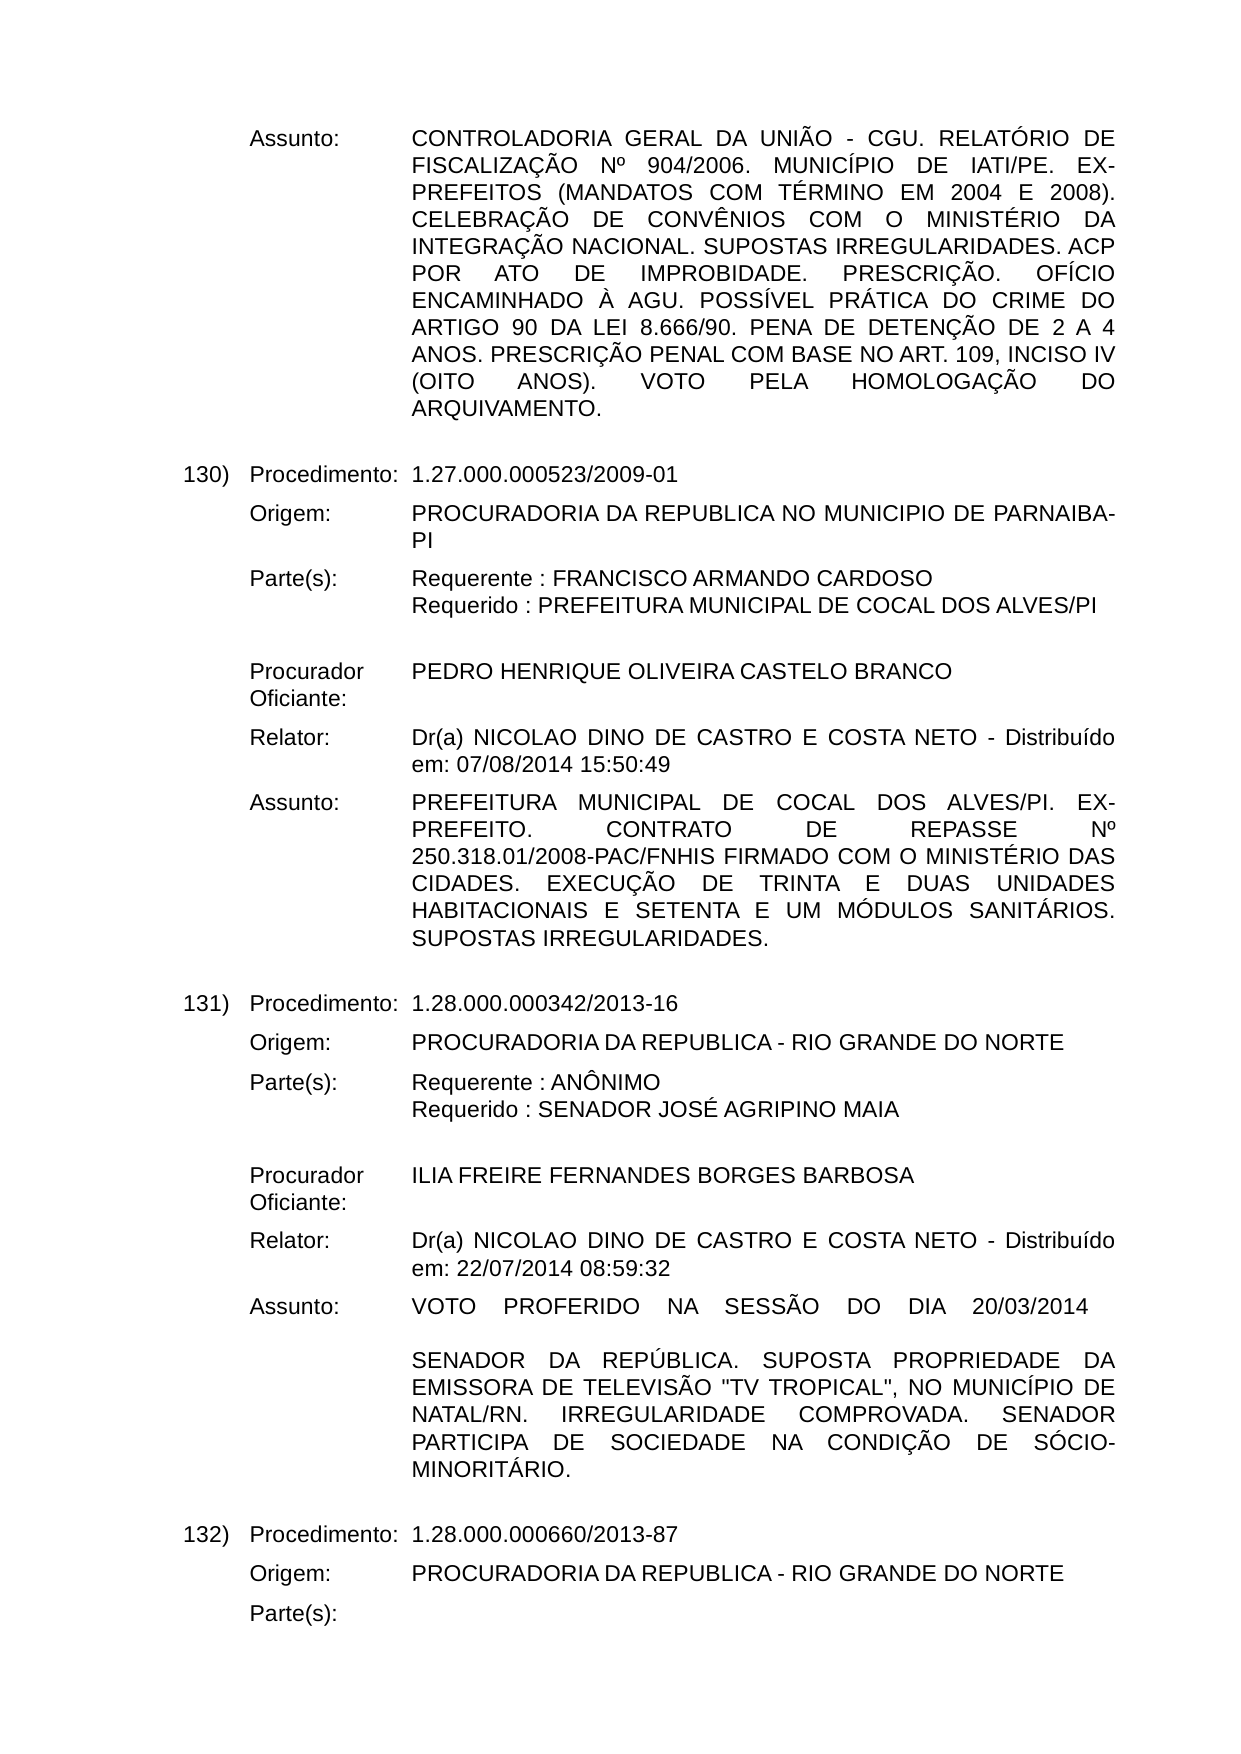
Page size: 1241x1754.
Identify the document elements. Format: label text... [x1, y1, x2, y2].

table_cell [177, 651, 244, 717]
table_cell VOTO PROFERIDO NA SESSÃO DO DIA 20/03/2014 SENADOR DA REPÚBLICA. SUPOSTA PROPRIEDADE DA EMISSORA DE TELEVISÃO "TV TROPICAL", NO MUNICÍPIO DE NATAL/RN. IRREGULARIDADE COMPROVADA. SENADOR PARTICIPA DE SOCIEDADE NA CONDIÇÃO DE SÓCIO-MINORITÁRIO. [406, 1287, 1122, 1488]
table_cell Requerente : ANÔNIMO Requerido : SENADOR JOSÉ AGRIPINO MAIA [406, 1063, 1122, 1156]
table_cell [177, 1022, 244, 1063]
table_cell Relator: [244, 1221, 406, 1287]
table_header Procedimento: [244, 455, 406, 493]
table_cell [406, 1594, 1122, 1634]
table_cell PROCURADORIA DA REPUBLICA NO MUNICIPIO DE PARNAIBA-PI [406, 493, 1122, 559]
table_cell [177, 118, 244, 427]
table_cell [177, 1287, 244, 1488]
table_header 132) [177, 1515, 244, 1553]
table_cell ILIA FREIRE FERNANDES BORGES BARBOSA [406, 1156, 1122, 1221]
table_cell Origem: [244, 493, 406, 559]
table_cell Assunto: [244, 783, 406, 957]
table_cell Procurador Oficiante: [244, 651, 406, 717]
table_cell [177, 1554, 244, 1594]
table_header 131) [177, 984, 244, 1022]
table_header 1.28.000.000342/2013-16 [406, 984, 1122, 1022]
table_cell CONTROLADORIA GERAL DA UNIÃO - CGU. RELATÓRIO DE FISCALIZAÇÃO Nº 904/2006. MUNICÍPIO DE IATI/PE. EX-PREFEITOS (MANDATOS COM TÉRMINO EM 2004 E 2008). CELEBRAÇÃO DE CONVÊNIOS COM O MINISTÉRIO DA INTEGRAÇÃO NACIONAL. SUPOSTAS IRREGULARIDADES. ACP POR ATO DE IMPROBIDADE. PRESCRIÇÃO. OFÍCIO ENCAMINHADO À AGU. POSSÍVEL PRÁTICA DO CRIME DO ARTIGO 90 DA LEI 8.666/90. PENA DE DETENÇÃO DE 2 A 4 ANOS. PRESCRIÇÃO PENAL COM BASE NO ART. 109, INCISO IV (OITO ANOS). VOTO PELA HOMOLOGAÇÃO DO ARQUIVAMENTO. [406, 118, 1122, 427]
table_cell [177, 1063, 244, 1156]
table_cell [177, 717, 244, 783]
table_cell Origem: [244, 1554, 406, 1594]
table_header Procedimento: [244, 984, 406, 1022]
table_cell PREFEITURA MUNICIPAL DE COCAL DOS ALVES/PI. EX-PREFEITO. CONTRATO DE REPASSE Nº 250.318.01/2008-PAC/FNHIS FIRMADO COM O MINISTÉRIO DAS CIDADES. EXECUÇÃO DE TRINTA E DUAS UNIDADES HABITACIONAIS E SETENTA E UM MÓDULOS SANITÁRIOS. SUPOSTAS IRREGULARIDADES. [406, 783, 1122, 957]
table_header 1.28.000.000660/2013-87 [406, 1515, 1122, 1553]
table_cell Dr(a) NICOLAO DINO DE CASTRO E COSTA NETO - Distribuído em: 22/07/2014 08:59:32 [406, 1221, 1122, 1287]
table_header 130) [177, 455, 244, 493]
table_cell Origem: [244, 1022, 406, 1063]
table_cell [177, 783, 244, 957]
table_cell Assunto: [244, 118, 406, 427]
table_cell [177, 1156, 244, 1221]
table_header 1.27.000.000523/2009-01 [406, 455, 1122, 493]
table_cell Parte(s): [244, 559, 406, 651]
table_header Procedimento: [244, 1515, 406, 1553]
table_cell Dr(a) NICOLAO DINO DE CASTRO E COSTA NETO - Distribuído em: 07/08/2014 15:50:49 [406, 717, 1122, 783]
table_cell [177, 559, 244, 651]
table_cell Requerente : FRANCISCO ARMANDO CARDOSO Requerido : PREFEITURA MUNICIPAL DE COCAL DOS ALVES/PI [406, 559, 1122, 651]
table_cell Parte(s): [244, 1063, 406, 1156]
table_cell [177, 1221, 244, 1287]
table_cell Procurador Oficiante: [244, 1156, 406, 1221]
table_cell Relator: [244, 717, 406, 783]
table_cell Assunto: [244, 1287, 406, 1488]
table_cell [177, 493, 244, 559]
table_cell PEDRO HENRIQUE OLIVEIRA CASTELO BRANCO [406, 651, 1122, 717]
table_cell [177, 1594, 244, 1634]
table_cell Parte(s): [244, 1594, 406, 1634]
table_cell PROCURADORIA DA REPUBLICA - RIO GRANDE DO NORTE [406, 1554, 1122, 1594]
table_cell PROCURADORIA DA REPUBLICA - RIO GRANDE DO NORTE [406, 1022, 1122, 1063]
